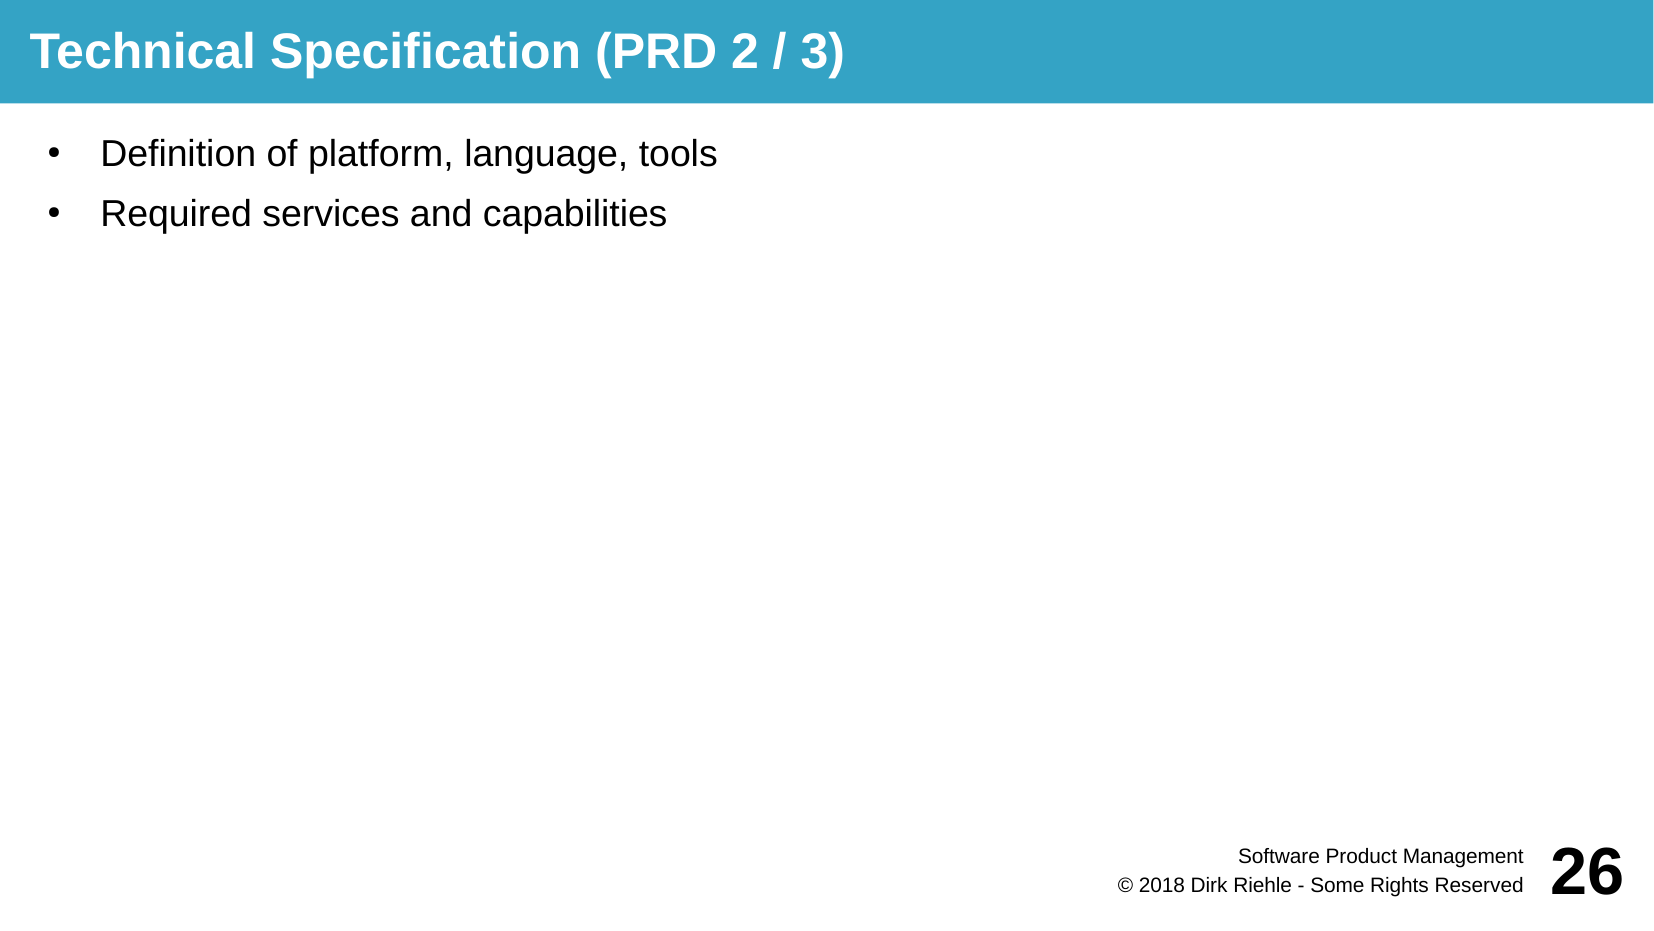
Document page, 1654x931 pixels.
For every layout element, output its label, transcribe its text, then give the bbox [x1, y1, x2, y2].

title Technical Specification (PRD 2 / 3) [0, 0, 1654, 104]
list Definition of platform, language, tools Required services and capabilities [29, 132, 1625, 813]
